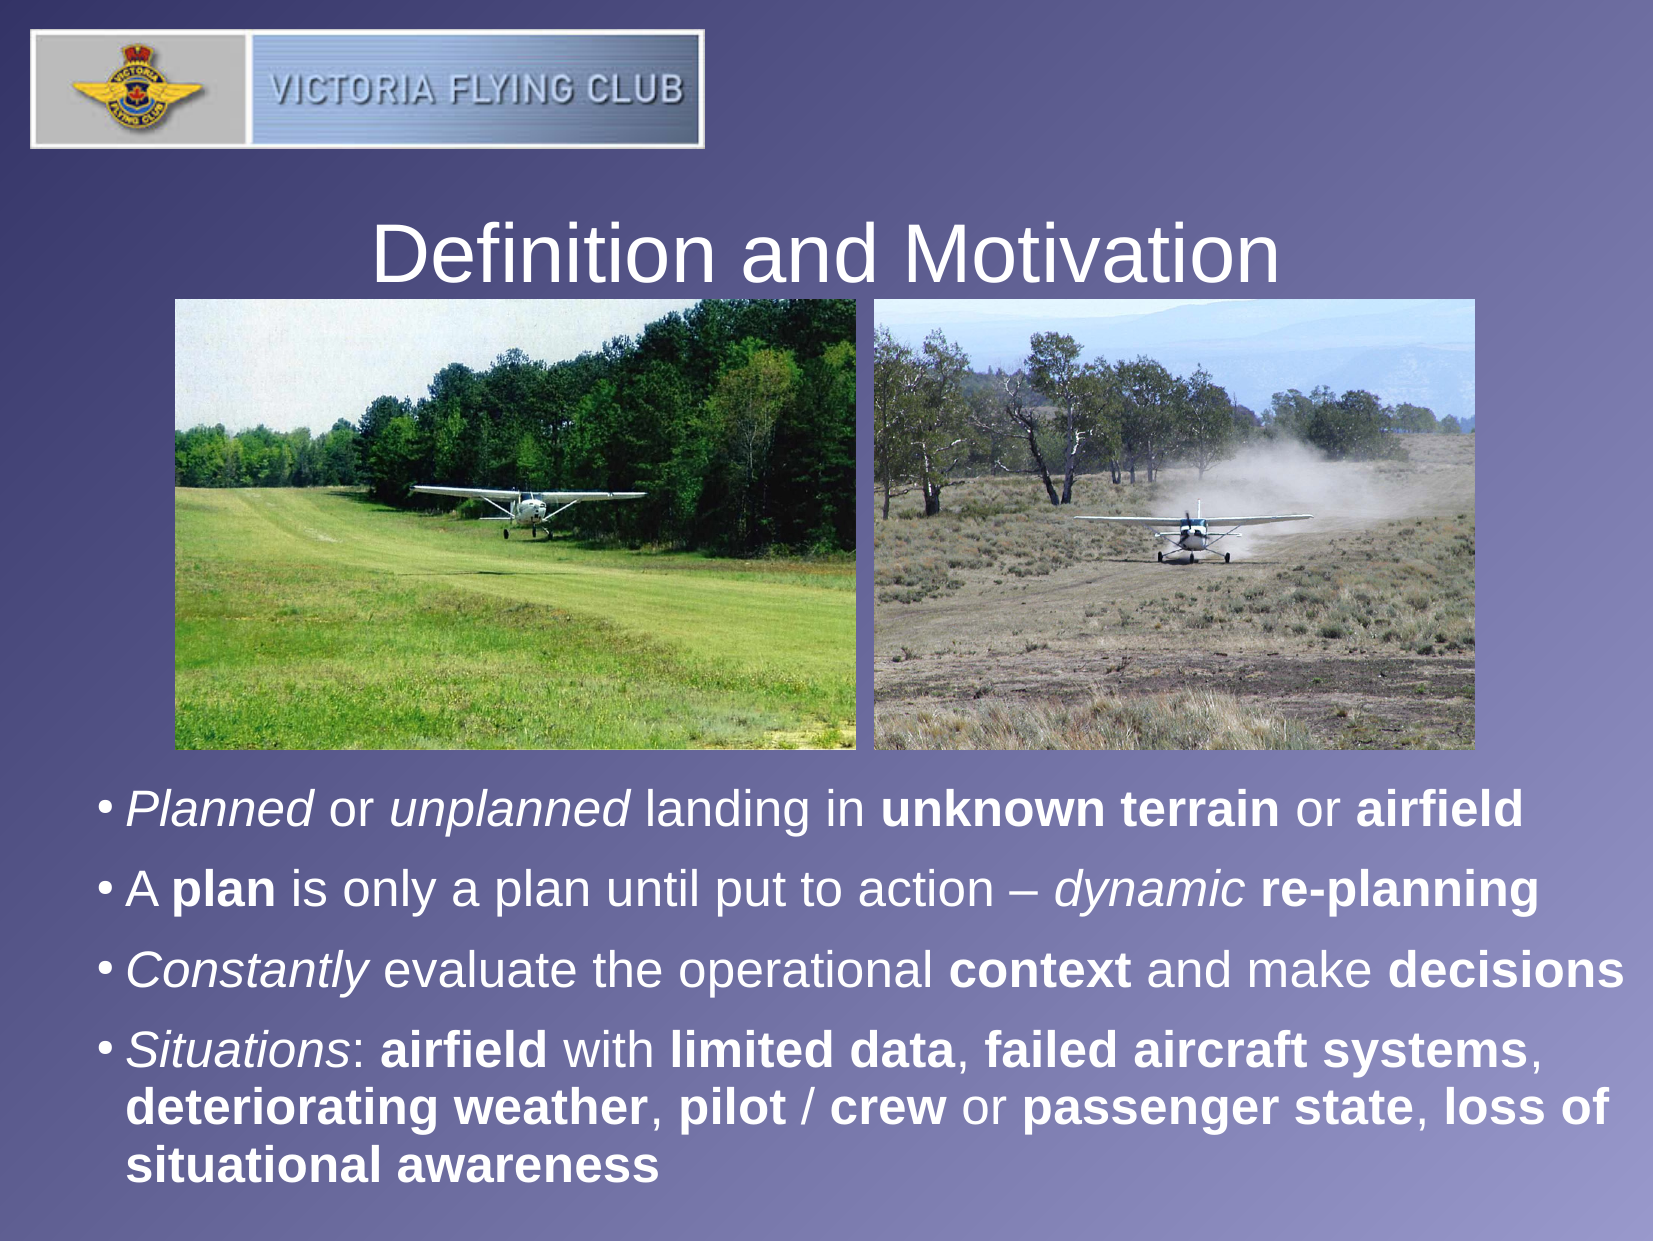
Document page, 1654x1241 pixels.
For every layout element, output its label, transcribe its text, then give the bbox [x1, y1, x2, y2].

title Definition and Motivation [82, 150, 1571, 358]
picture [874, 299, 1475, 751]
picture [175, 299, 856, 751]
picture [30, 29, 705, 149]
list Planned or unplanned landing in unknown terrain or airfield A plan is only a plan until put to action – dynamic re-planning Constantly evaluate the operational context and make decisions Situations: airfield with limited data, failed aircraft systems, deteriorating weather, pilot / crew or passenger state, loss of situational awareness [82, 780, 1653, 1201]
